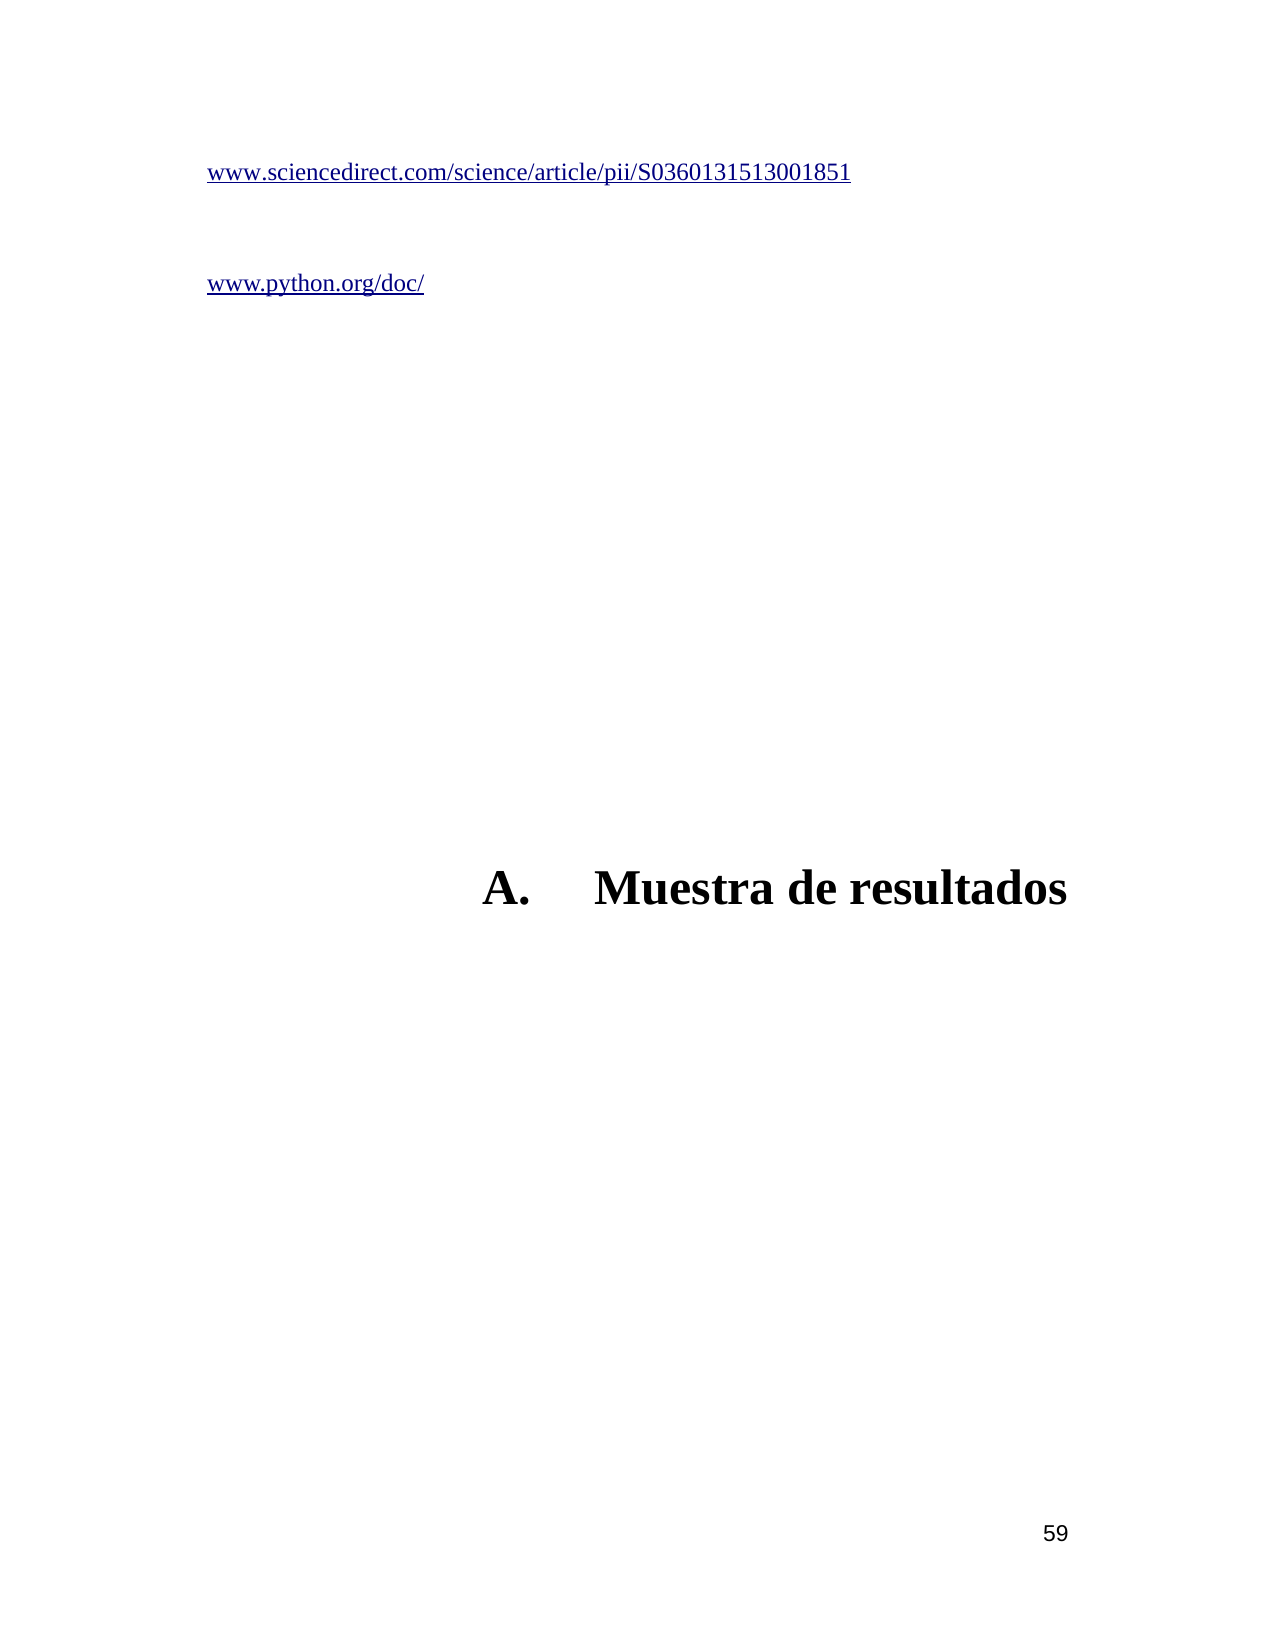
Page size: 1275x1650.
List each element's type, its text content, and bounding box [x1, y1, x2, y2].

text www.python.org/doc/ [207, 268, 1068, 297]
text www.sciencedirect.com/science/article/pii/S0360131513001851 [207, 157, 1068, 186]
list Muestra de resultados [244, 858, 1068, 915]
